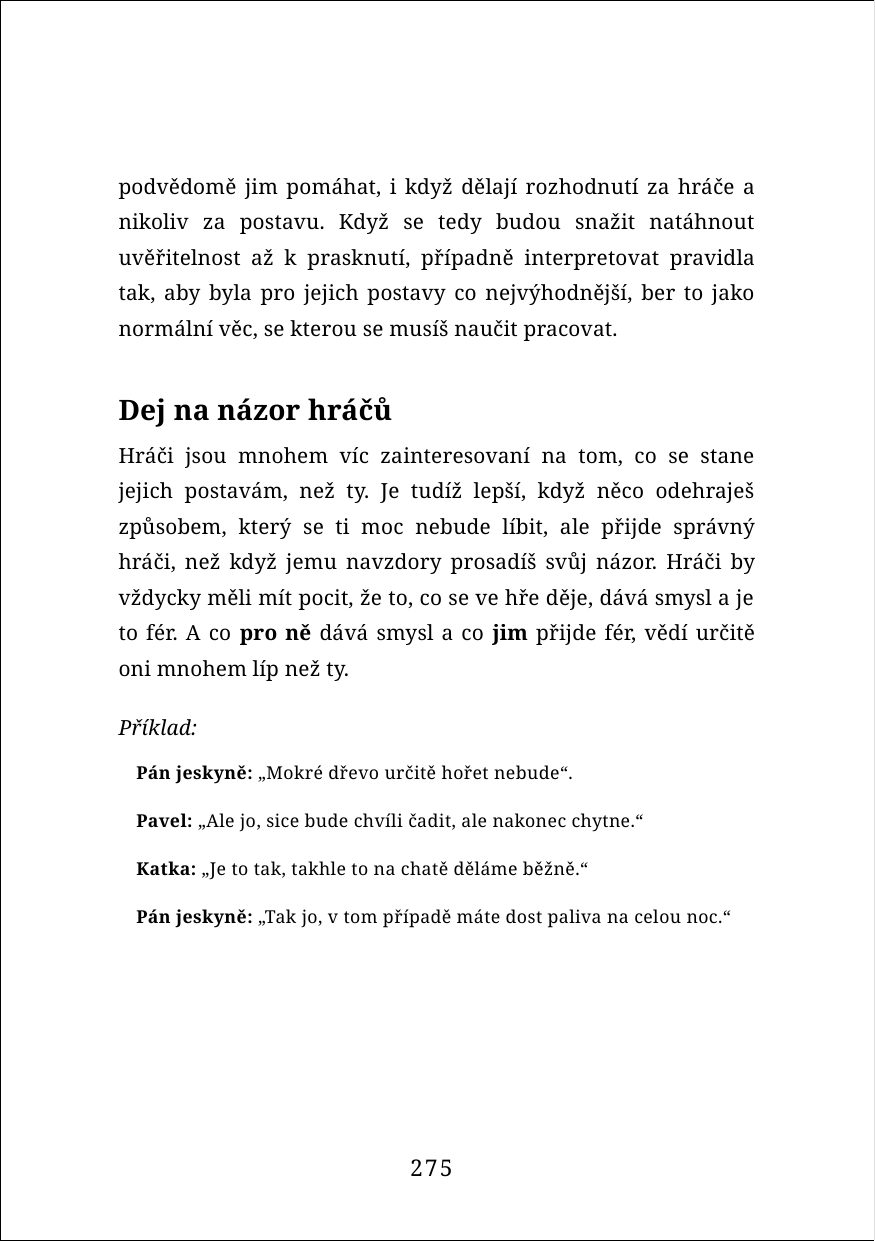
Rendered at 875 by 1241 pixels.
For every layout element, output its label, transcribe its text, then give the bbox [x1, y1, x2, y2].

text Příklad: [118, 713, 756, 742]
text Katka: „Je to tak, takhle to na chatě děláme běžně.“ [136, 856, 756, 880]
text podvědomě jim pomáhat, i když dělají rozhodnutí za hráče a nikoliv za postavu. Když se tedy budou snažit natáhnout uvěřitelnost až k prasknutí, případně interpretovat pravidla tak, aby byla pro jejich postavy co nejvýhodnější, ber to jako normální věc, se kterou se musíš naučit pracovat. [118, 172, 756, 342]
subtitle Dej na názor hráčů [118, 391, 756, 429]
text Hráči jsou mnohem víc zainteresovaní na tom, co se stane jejich postavám, než ty. Je tudíž lepší, když něco odehraješ způsobem, který se ti moc nebude líbit, ale přijde správný hráči, než když jemu navzdory prosadíš svůj názor. Hráči by vždycky měli mít pocit, že to, co se ve hře děje, dává smysl a je to fér. A co pro ně dává smysl a co jim přijde fér, vědí určitě oni mnohem líp než ty. [118, 441, 756, 682]
text Pán jeskyně: „Mokré dřevo určitě hořet nebude“. [136, 760, 756, 784]
text Pavel: „Ale jo, sice bude chvíli čadit, ale nakonec chytne.“ [136, 808, 756, 832]
text Pán jeskyně: „Tak jo, v tom případě máte dost paliva na celou noc.“ [136, 904, 756, 928]
